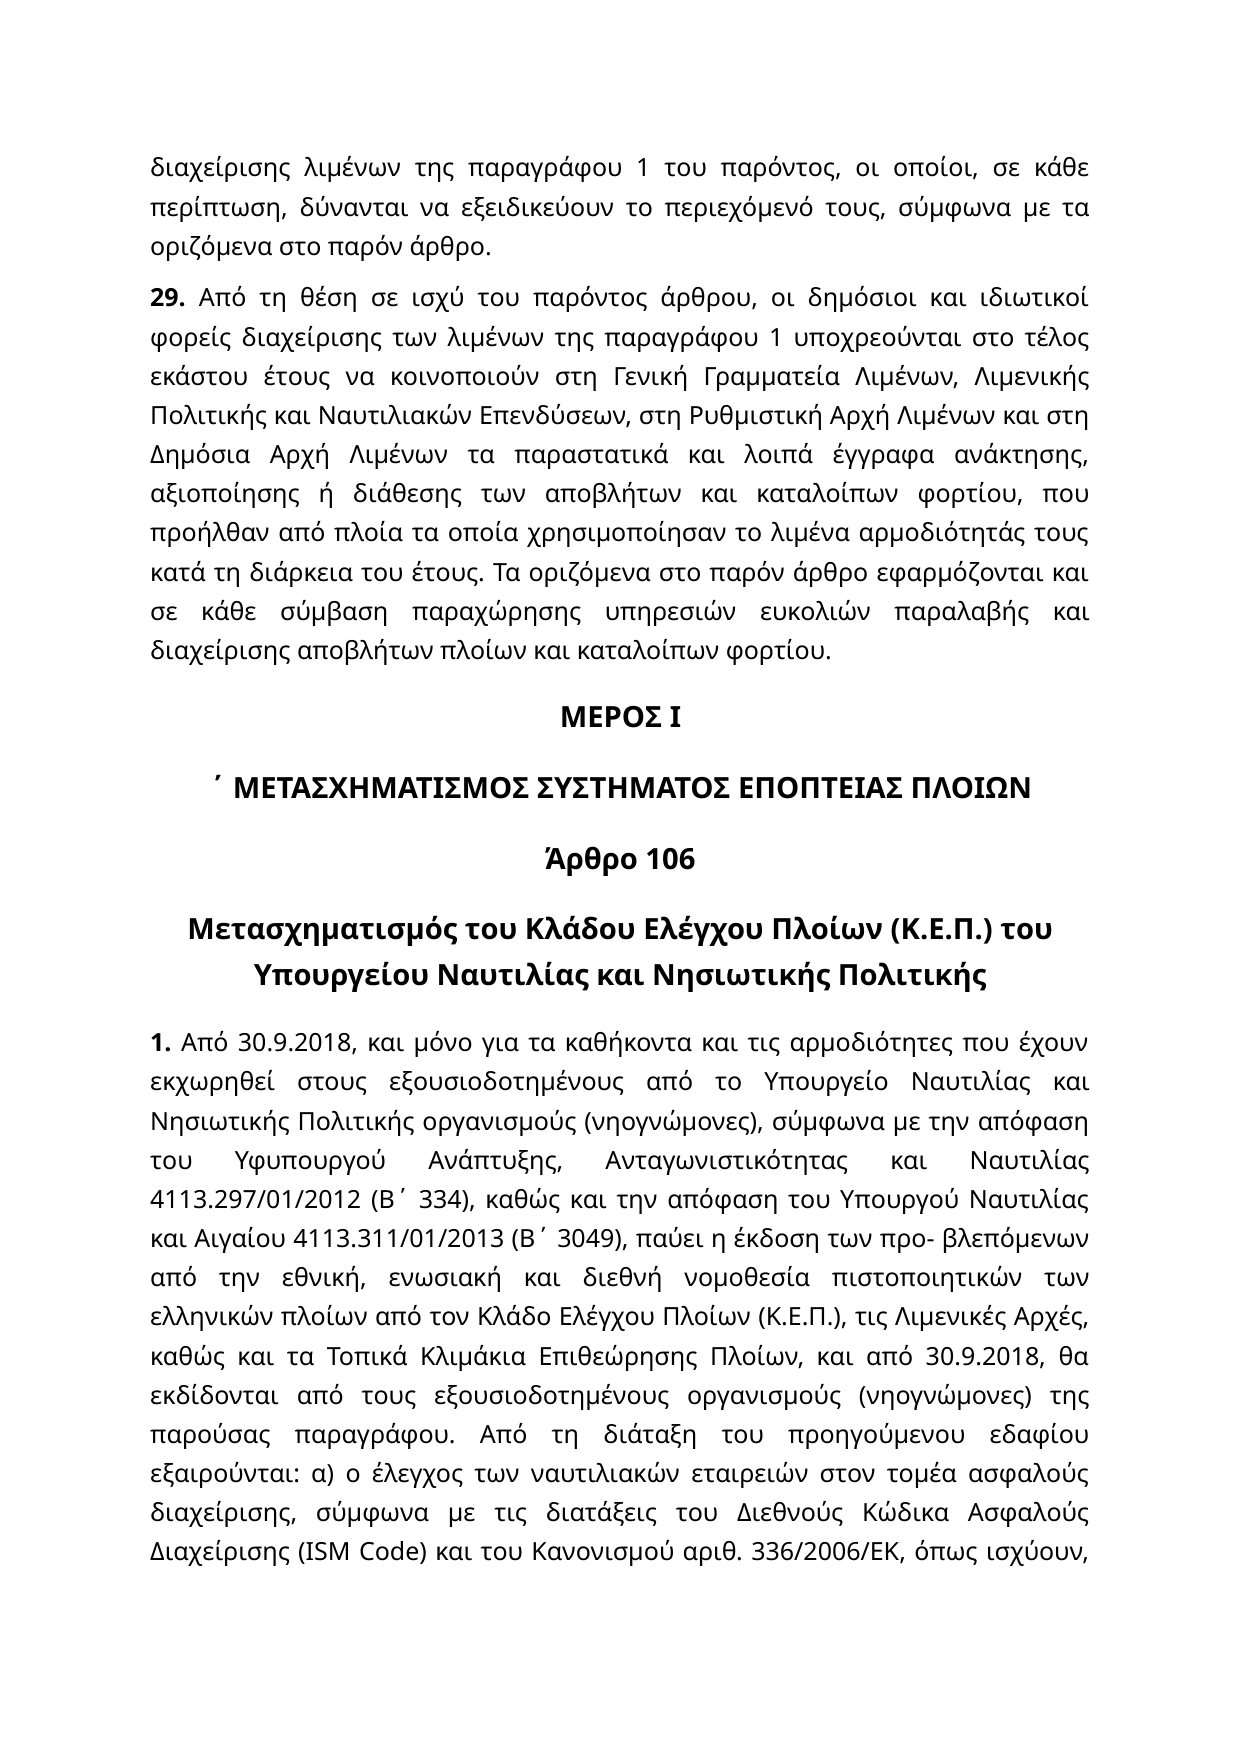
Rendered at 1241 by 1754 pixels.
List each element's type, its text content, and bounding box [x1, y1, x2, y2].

text 29. Από τη θέση σε ισχύ του παρόντος άρθρου, οι δημόσιοι και ιδιωτικοί φορείς διαχείρισης των λιμένων της παραγράφου 1 υποχρεούνται στο τέλος εκάστου έτους να κοινοποιούν στη Γενική Γραμματεία Λιμένων, Λιμενικής Πολιτικής και Ναυτιλιακών Επενδύσεων, στη Ρυθμιστική Αρχή Λιμένων και στη Δημόσια Αρχή Λιμένων τα παραστατικά και λοιπά έγγραφα ανάκτησης, αξιοποίησης ή διάθεσης των αποβλήτων και καταλοίπων φορτίου, που προήλθαν από πλοία τα οποία χρησιμοποίησαν το λιμένα αρμοδιότητάς τους κατά τη διάρκεια του έτους. Τα οριζόμενα στο παρόν άρθρο εφαρμόζονται και σε κάθε σύμβαση παραχώρησης υπηρεσιών ευκολιών παραλαβής και διαχείρισης αποβλήτων πλοίων και καταλοίπων φορτίου. [150, 280, 1090, 667]
subtitle ΜΕΡΟΣ Ι [150, 697, 1090, 736]
subtitle ΄ ΜΕΤΑΣΧΗΜΑΤΙΣΜΟΣ ΣΥΣΤΗΜΑΤΟΣ ΕΠΟΠΤΕΙΑΣ ΠΛΟΙΩΝ [150, 767, 1090, 807]
text 1. Από 30.9.2018, και μόνο για τα καθήκοντα και τις αρμοδιότητες που έχουν εκχωρηθεί στους εξουσιοδοτημένους από το Υπουργείο Ναυτιλίας και Νησιωτικής Πολιτικής οργανισμούς (νηογνώμονες), σύμφωνα με την απόφαση του Υφυπουργού Ανάπτυξης, Ανταγωνιστικότητας και Ναυτιλίας 4113.297/01/2012 (Β΄ 334), καθώς και την απόφαση του Υπουργού Ναυτιλίας και Αιγαίου 4113.311/01/2013 (Β΄ 3049), παύει η έκδοση των προ- βλεπόμενων από την εθνική, ενωσιακή και διεθνή νομοθεσία πιστοποιητικών των ελληνικών πλοίων από τον Κλάδο Ελέγχου Πλοίων (Κ.Ε.Π.), τις Λιμενικές Αρχές, καθώς και τα Τοπικά Κλιμάκια Επιθεώρησης Πλοίων, και από 30.9.2018, θα εκδίδονται από τους εξουσιοδοτημένους οργανισμούς (νηογνώμονες) της παρούσας παραγράφου. Από τη διάταξη του προηγούμενου εδαφίου εξαιρούνται: α) o έλεγχος των ναυτιλιακών εταιρειών στον τομέα ασφαλούς διαχείρισης, σύμφωνα με τις διατάξεις του Διεθνούς Κώδικα Ασφαλούς Διαχείρισης (ISM Code) και του Κανονισμού αριθ. 336/2006/ΕΚ, όπως ισχύουν, [150, 1025, 1090, 1568]
text διαχείρισης λιμένων της παραγράφου 1 του παρόντος, οι οποίοι, σε κάθε περίπτωση, δύνανται να εξειδικεύουν το περιεχόμενό τους, σύμφωνα με τα οριζόμενα στο παρόν άρθρο. [150, 150, 1090, 262]
subtitle Άρθρο 106 [150, 838, 1090, 878]
subtitle Μετασχηματισμός του Κλάδου Ελέγχου Πλοίων (Κ.Ε.Π.) του Υπουργείου Ναυτιλίας και Νησιωτικής Πολιτικής [150, 908, 1090, 994]
